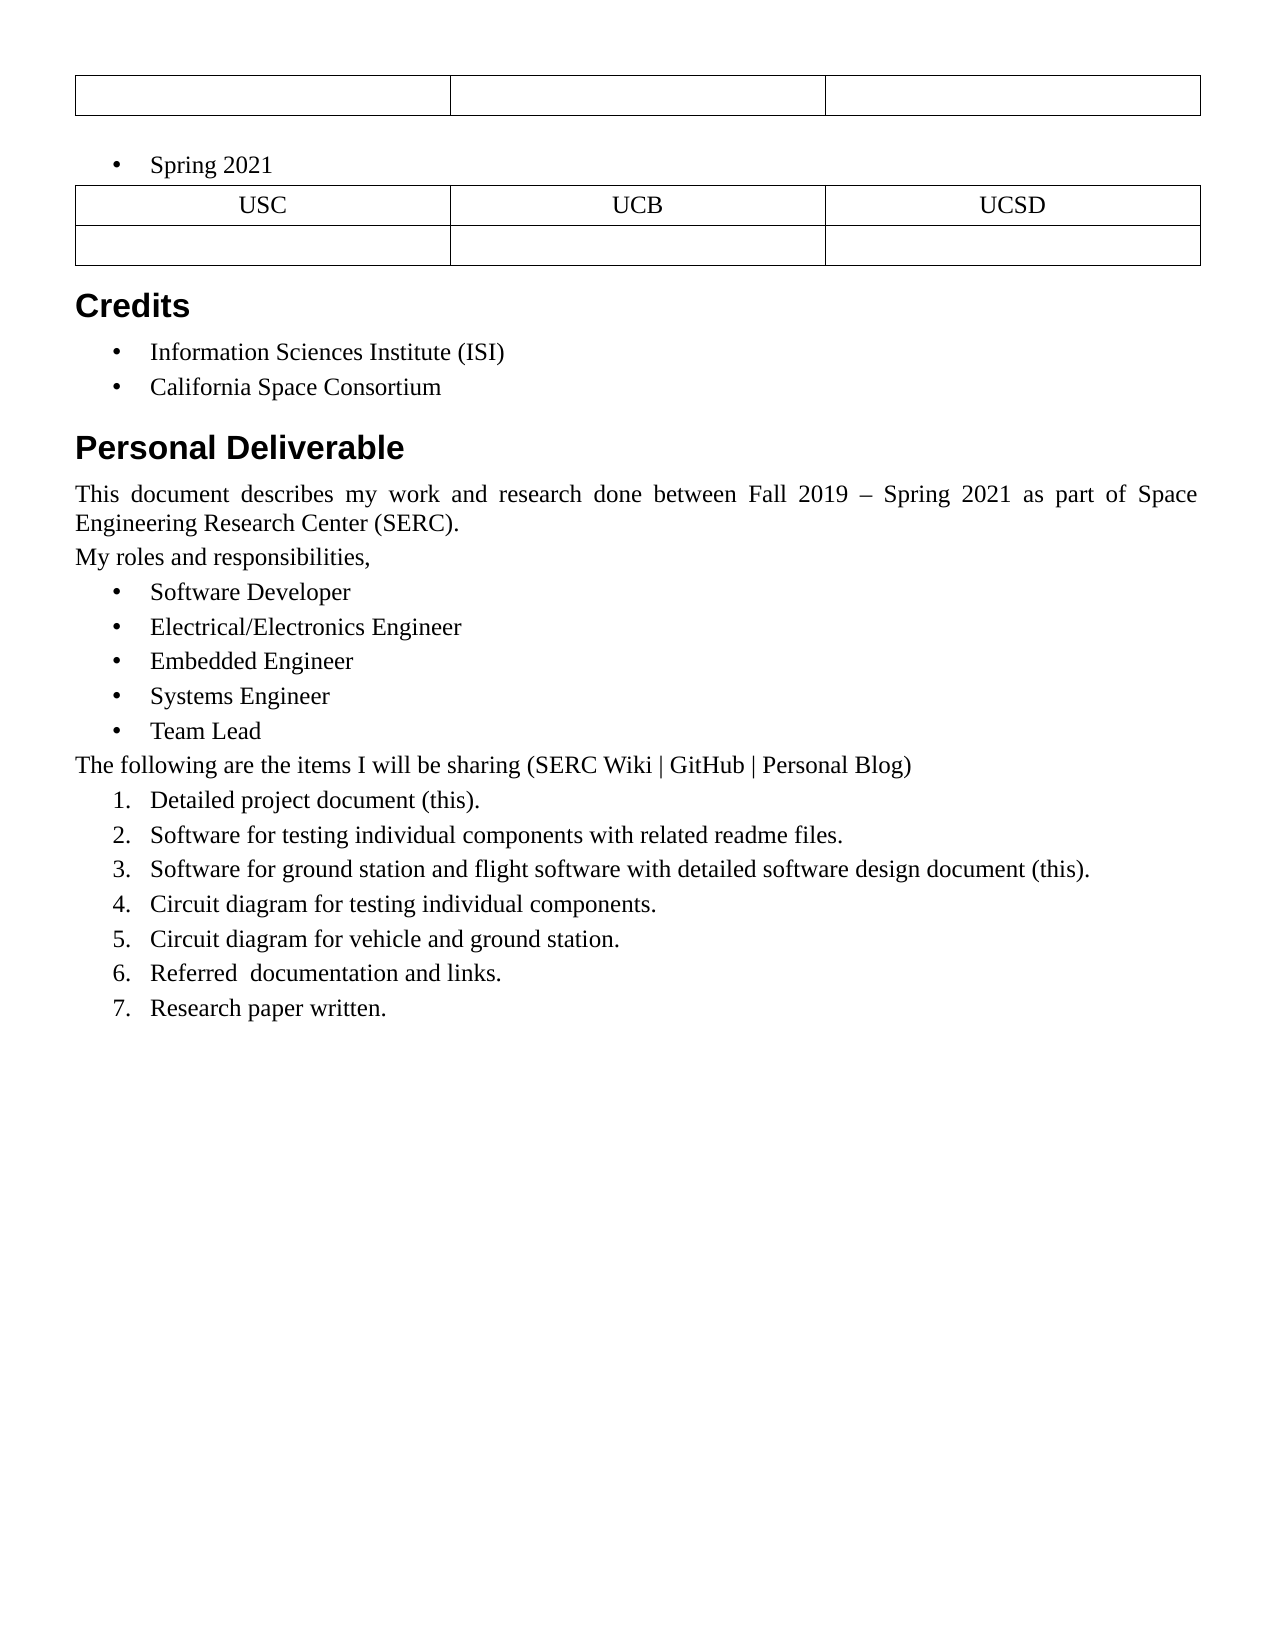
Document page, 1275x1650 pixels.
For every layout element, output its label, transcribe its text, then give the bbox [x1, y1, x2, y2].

list Spring 2021 [112, 150, 1200, 179]
table_cell [451, 226, 825, 265]
list Circuit diagram for testing individual components. [112, 889, 1200, 918]
table_cell [451, 76, 825, 115]
list Circuit diagram for vehicle and ground station. [112, 924, 1200, 953]
text The following are the items I will be sharing (SERC Wiki | GitHub | Personal Blog) [75, 750, 1200, 779]
subtitle Personal Deliverable [75, 428, 1200, 466]
table_header UCB [451, 186, 825, 225]
list Electrical/Electronics Engineer [112, 612, 1200, 640]
text This document describes my work and research done between Fall 2019 – Spring 2021 as part of Space Engineering Research Center (SERC). [75, 479, 1200, 536]
table_cell [826, 76, 1200, 115]
table_cell [76, 226, 450, 265]
list Software for testing individual components with related readme files. [112, 820, 1200, 848]
subtitle Credits [75, 286, 1200, 325]
table_header USC [76, 186, 450, 225]
list Research paper written. [112, 993, 1200, 1022]
text My roles and responsibilities, [75, 542, 1200, 571]
list Information Sciences Institute (ISI) [112, 337, 1200, 366]
list Systems Engineer [112, 681, 1200, 710]
list Embedded Engineer [112, 646, 1200, 675]
list Software Developer [112, 577, 1200, 606]
list Software for ground station and flight software with detailed software design document (this). [112, 854, 1200, 883]
list California Space Consortium [112, 372, 1200, 401]
list Team Lead [112, 716, 1200, 744]
table_cell [76, 76, 450, 115]
list Detailed project document (this). [112, 785, 1200, 814]
table_cell [826, 226, 1200, 265]
table_header UCSD [826, 186, 1200, 225]
list Referred documentation and links. [112, 958, 1200, 987]
